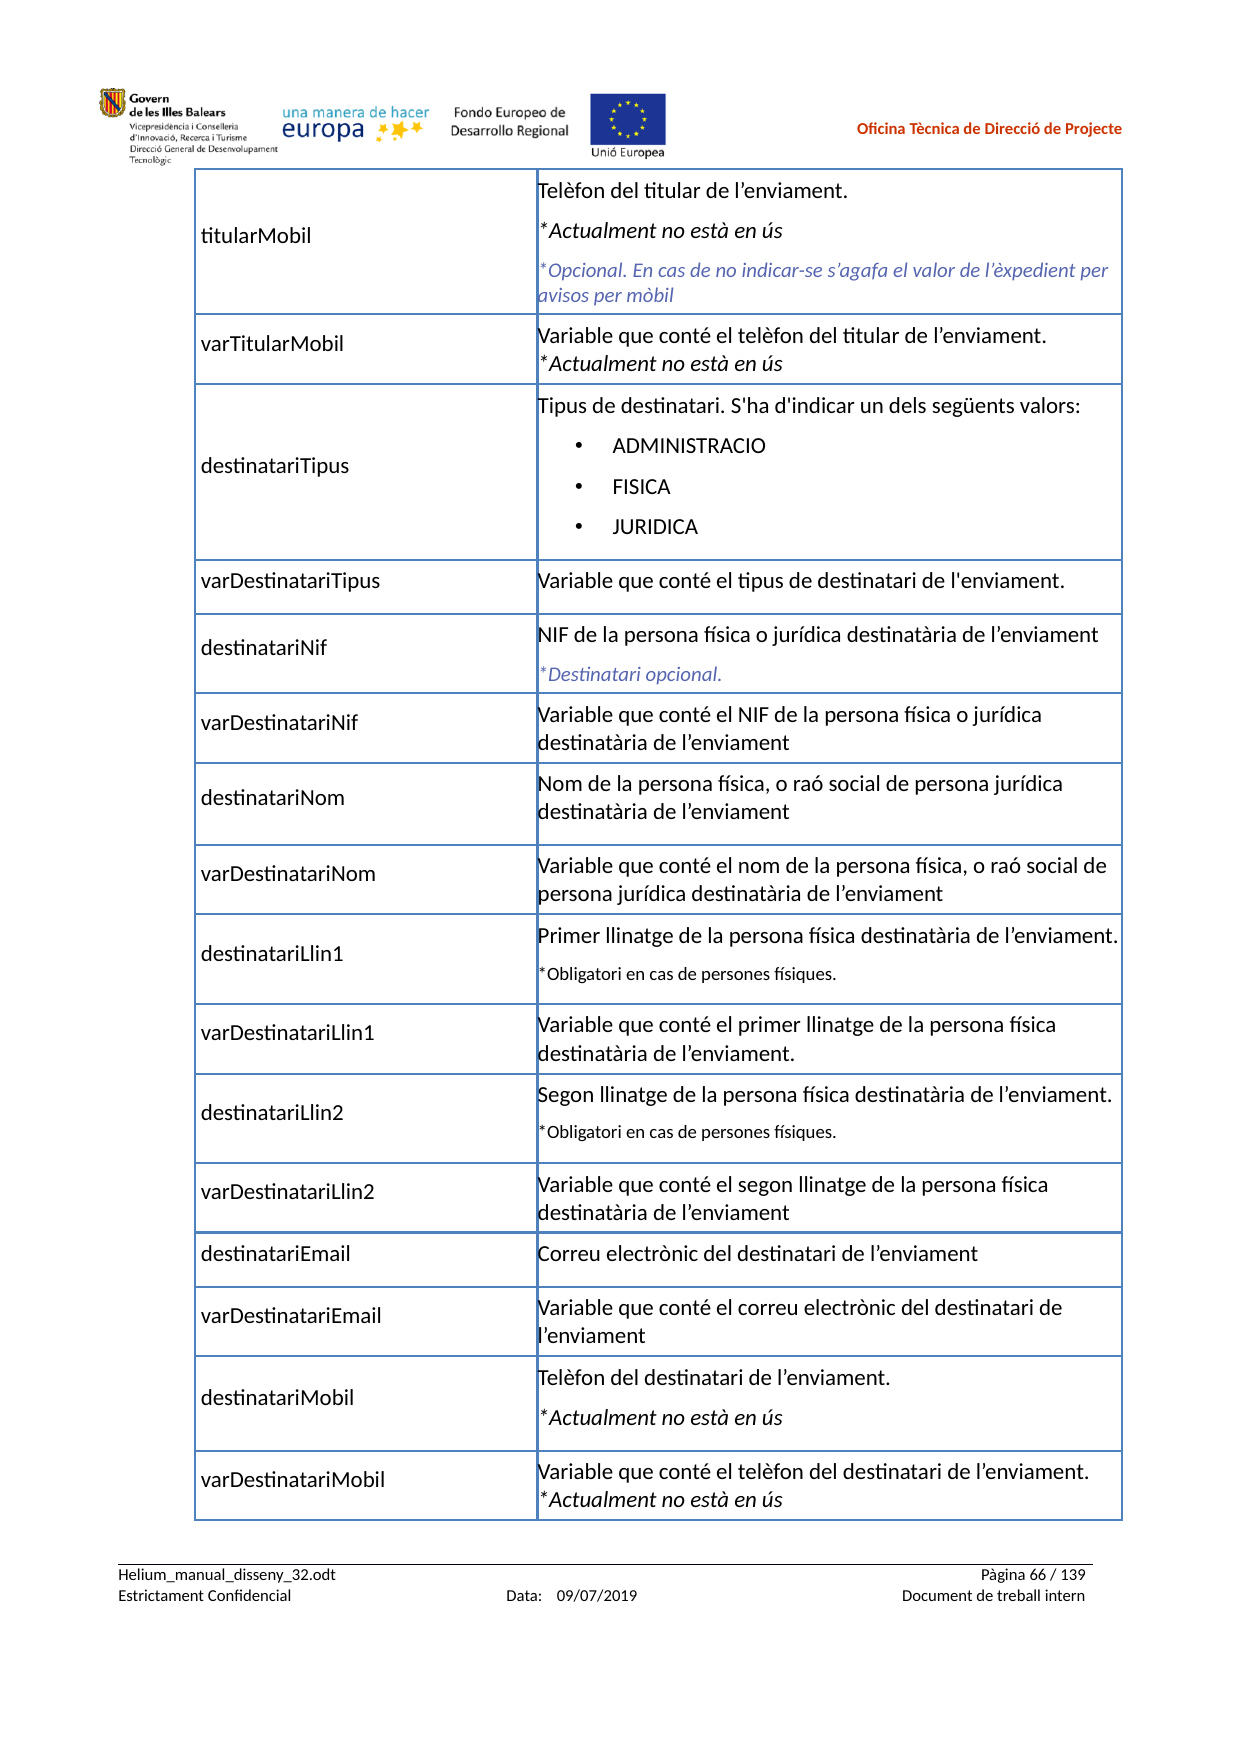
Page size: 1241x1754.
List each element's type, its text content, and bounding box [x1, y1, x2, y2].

picture [99, 87, 668, 166]
table_cell Segon llinatge de la persona física destinatària de l’enviament. *Obligatori en cas de persones físiques. [539, 1075, 1121, 1162]
table_cell Variable que conté el correu electrònic del destinatari de l’enviament [539, 1288, 1121, 1355]
table_cell varDestinatariNom [196, 846, 536, 913]
table_cell destinatariMobil [196, 1357, 536, 1450]
table_cell destinatariLlin1 [196, 915, 536, 1003]
table_cell destinatariEmail [196, 1234, 536, 1286]
table_cell destinatariNom [196, 764, 536, 844]
table_cell NIF de la persona física o jurídica destinatària de l’enviament *Destinatari opcional. [539, 615, 1121, 692]
table_cell Tipus de destinatari. S'ha d'indicar un dels següents valors: ADMINISTRACIO FISICA JURIDICA [539, 385, 1121, 558]
table_cell Variable que conté el primer llinatge de la persona física destinatària de l’enviament. [539, 1005, 1121, 1072]
table_cell Variable que conté el NIF de la persona física o jurídica destinatària de l’enviament [539, 694, 1121, 762]
table_cell varDestinatariLlin1 [196, 1005, 536, 1072]
table_cell Variable que conté el nom de la persona física, o raó social de persona jurídica destinatària de l’enviament [539, 846, 1121, 913]
table_cell Telèfon del titular de l’enviament. *Actualment no està en ús *Opcional. En cas de no indicar-se s’agafa el valor de l’èxpedient per avisos per mòbil [539, 170, 1121, 313]
table_cell varDestinatariLlin2 [196, 1164, 536, 1231]
table_cell varDestinatariMobil [196, 1452, 536, 1519]
table_cell Telèfon del destinatari de l’enviament. *Actualment no està en ús [539, 1357, 1121, 1450]
table_cell Variable que conté el telèfon del titular de l’enviament. *Actualment no està en ús [539, 315, 1121, 383]
table_cell varTitularMobil [196, 315, 536, 383]
table_cell varDestinatariTipus [196, 561, 536, 613]
table_cell Primer llinatge de la persona física destinatària de l’enviament. *Obligatori en cas de persones físiques. [539, 915, 1121, 1003]
table_cell Nom de la persona física, o raó social de persona jurídica destinatària de l’enviament [539, 764, 1121, 844]
table_cell Variable que conté el segon llinatge de la persona física destinatària de l’enviament [539, 1164, 1121, 1231]
table_cell destinatariLlin2 [196, 1075, 536, 1162]
table_cell Variable que conté el telèfon del destinatari de l’enviament. *Actualment no està en ús [539, 1452, 1121, 1519]
table_cell varDestinatariNif [196, 694, 536, 762]
table_cell varDestinatariEmail [196, 1288, 536, 1355]
table_cell titularMobil [196, 170, 536, 313]
table_cell Variable que conté el tipus de destinatari de l'enviament. [539, 561, 1121, 613]
table_cell destinatariNif [196, 615, 536, 692]
table_cell Correu electrònic del destinatari de l’enviament [539, 1234, 1121, 1286]
table_cell destinatariTipus [196, 385, 536, 558]
